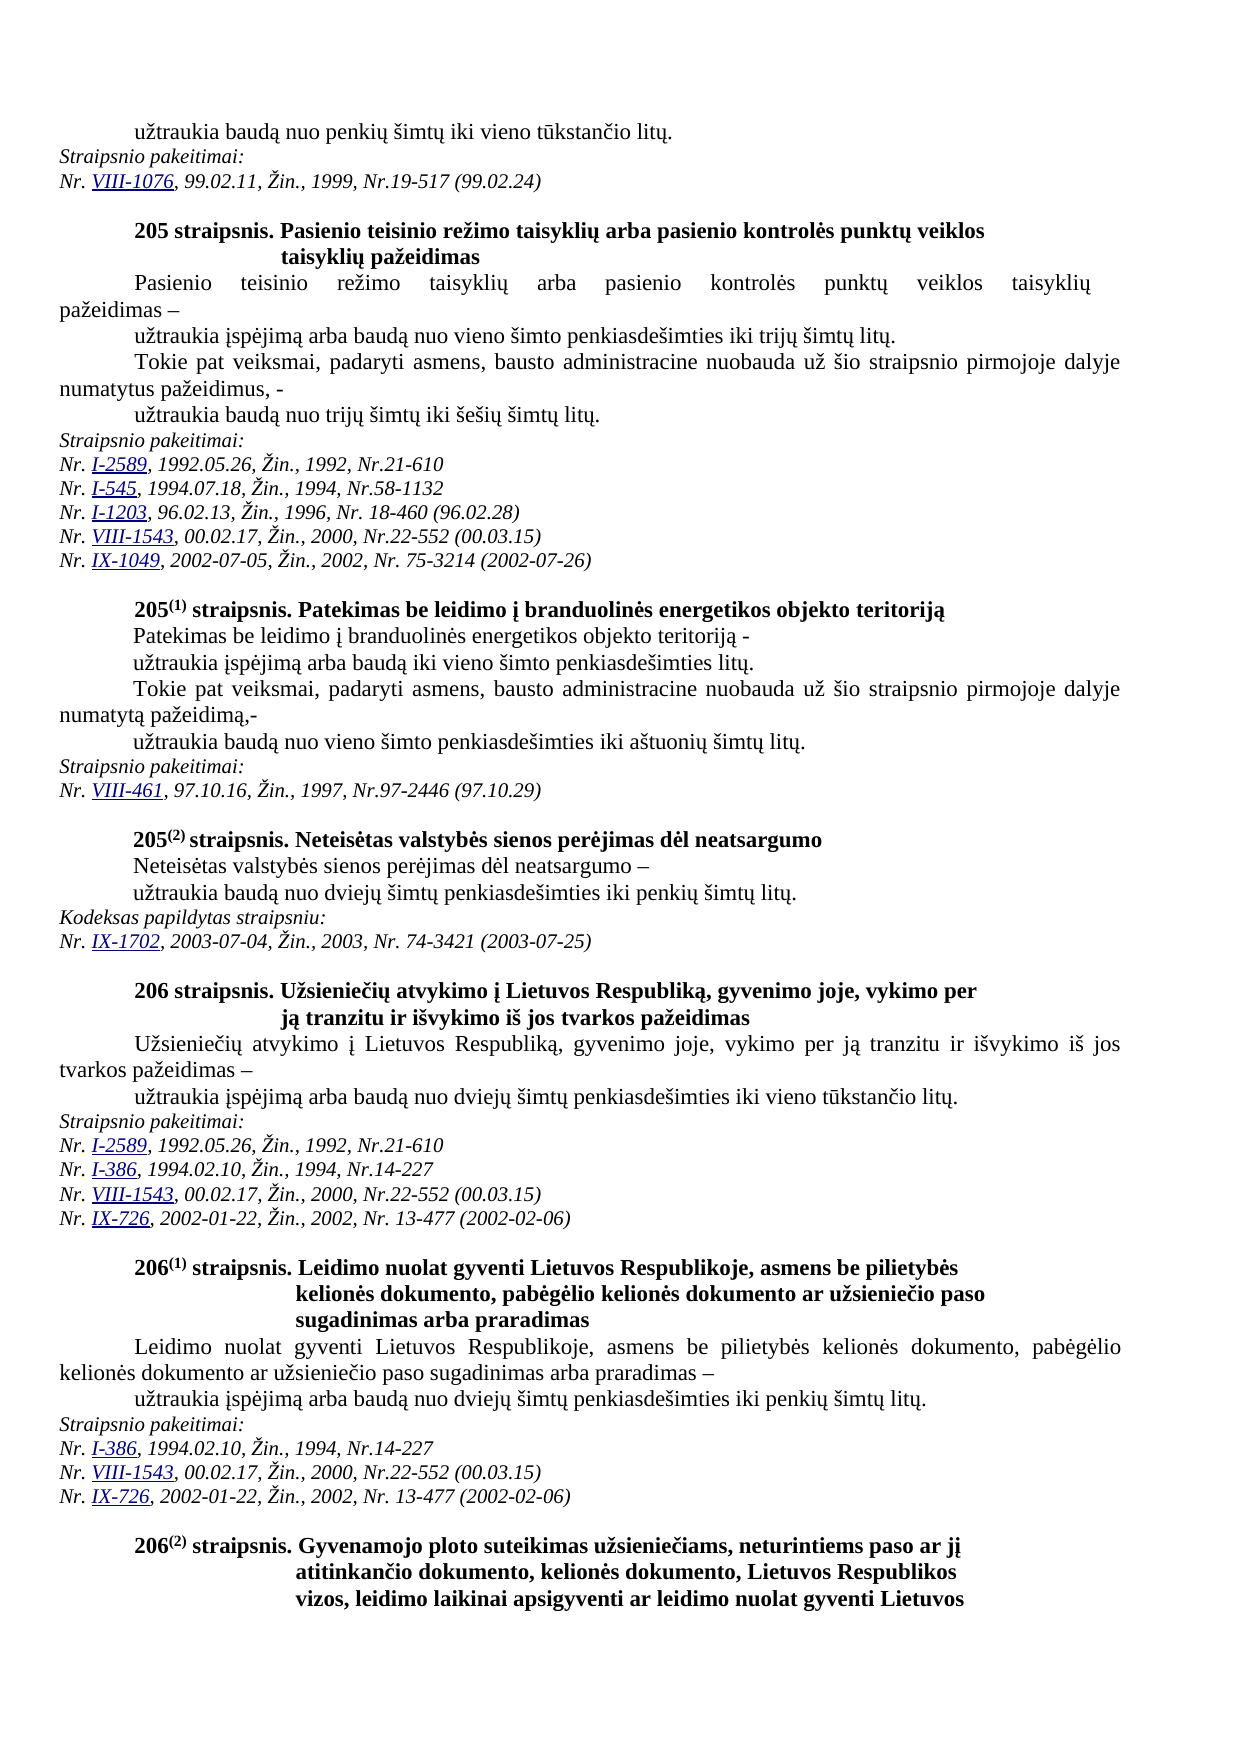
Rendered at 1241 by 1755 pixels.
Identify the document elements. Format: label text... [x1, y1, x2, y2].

text užtraukia įspėjimą arba baudą nuo dviejų šimtų penkiasdešimties iki penkių šimtų litų. [59, 1385, 1122, 1412]
text Nr. VIII-1543, 00.02.17, Žin., 2000, Nr.22-552 (00.03.15) [59, 1460, 1122, 1484]
text užtraukia įspėjimą arba baudą iki vieno šimto penkiasdešimties litų. [59, 649, 1122, 675]
text Straipsnio pakeitimai: [59, 754, 1122, 778]
text 206 straipsnis. Užsieniečių atvykimo į Lietuvos Respubliką, gyvenimo joje, vykimo per [134, 977, 1122, 1004]
text Pasienio teisinio režimo taisyklių arba pasienio kontrolės punktų veiklos taisyklių pažeidimas – [59, 269, 1121, 322]
text 205(2) straipsnis. Neteisėtas valstybės sienos perėjimas dėl neatsargumo [59, 826, 1122, 853]
text Nr. I-545, 1994.07.18, Žin., 1994, Nr.58-1132 [59, 476, 1122, 500]
text Patekimas be leidimo į branduolinės energetikos objekto teritoriją - [59, 622, 1122, 649]
text atitinkančio dokumento, kelionės dokumento, Lietuvos Respublikos [295, 1558, 1122, 1585]
text Leidimo nuolat gyventi Lietuvos Respublikoje, asmens be pilietybės kelionės dokumento, pabėgėlio kelionės dokumento ar užsieniečio paso sugadinimas arba praradimas – [59, 1333, 1122, 1385]
text vizos, leidimo laikinai apsigyventi ar leidimo nuolat gyventi Lietuvos [295, 1585, 1122, 1611]
text užtraukia baudą nuo penkių šimtų iki vieno tūkstančio litų. [59, 118, 1122, 144]
text Straipsnio pakeitimai: [59, 144, 1122, 168]
text Nr. VIII-1543, 00.02.17, Žin., 2000, Nr.22-552 (00.03.15) [59, 1181, 1122, 1206]
text 206(2) straipsnis. Gyvenamojo ploto suteikimas užsieniečiams, neturintiems paso ar jį [134, 1532, 1122, 1558]
text Užsieniečių atvykimo į Lietuvos Respubliką, gyvenimo joje, vykimo per ją tranzitu ir išvykimo iš jos tvarkos pažeidimas – [59, 1030, 1122, 1083]
text Tokie pat veiksmai, padaryti asmens, bausto administracine nuobauda už šio straipsnio pirmojoje dalyje numatytus pažeidimus, - [59, 348, 1122, 401]
text Neteisėtas valstybės sienos perėjimas dėl neatsargumo – [59, 853, 1122, 879]
text Nr. I-386, 1994.02.10, Žin., 1994, Nr.14-227 [59, 1436, 1122, 1460]
text Nr. VIII-1543, 00.02.17, Žin., 2000, Nr.22-552 (00.03.15) [59, 524, 1122, 548]
text 206(1) straipsnis. Leidimo nuolat gyventi Lietuvos Respublikoje, asmens be pilietybės [134, 1254, 1122, 1280]
text Nr. IX-1049, 2002-07-05, Žin., 2002, Nr. 75-3214 (2002-07-26) [59, 548, 1122, 572]
text Tokie pat veiksmai, padaryti asmens, bausto administracine nuobauda už šio straipsnio pirmojoje dalyje numatytą pažeidimą,- [59, 675, 1122, 728]
text Nr. IX-726, 2002-01-22, Žin., 2002, Nr. 13-477 (2002-02-06) [59, 1206, 1122, 1229]
text Nr. I-386, 1994.02.10, Žin., 1994, Nr.14-227 [59, 1157, 1122, 1181]
text 205 straipsnis. Pasienio teisinio režimo taisyklių arba pasienio kontrolės punktų veiklos [134, 217, 1121, 243]
text Nr. IX-1702, 2003-07-04, Žin., 2003, Nr. 74-3421 (2003-07-25) [59, 929, 1122, 953]
text užtraukia įspėjimą arba baudą nuo vieno šimto penkiasdešimties iki trijų šimtų litų. [59, 322, 1122, 348]
text Nr. VIII-461, 97.10.16, Žin., 1997, Nr.97-2446 (97.10.29) [59, 778, 1122, 802]
text Nr. I-2589, 1992.05.26, Žin., 1992, Nr.21-610 [59, 1133, 1122, 1157]
text sugadinimas arba praradimas [295, 1306, 1122, 1333]
text Nr. VIII-1076, 99.02.11, Žin., 1999, Nr.19-517 (99.02.24) [59, 168, 1122, 193]
text Straipsnio pakeitimai: [59, 1412, 1122, 1436]
text Straipsnio pakeitimai: [59, 427, 1122, 452]
text 205(1) straipsnis. Patekimas be leidimo į branduolinės energetikos objekto teritoriją [134, 596, 1122, 622]
text užtraukia baudą nuo dviejų šimtų penkiasdešimties iki penkių šimtų litų. [59, 879, 1122, 905]
text taisyklių pažeidimas [281, 243, 1121, 269]
text užtraukia įspėjimą arba baudą nuo dviejų šimtų penkiasdešimties iki vieno tūkstančio litų. [59, 1083, 1122, 1109]
text kelionės dokumento, pabėgėlio kelionės dokumento ar užsieniečio paso [295, 1280, 1122, 1306]
text užtraukia baudą nuo trijų šimtų iki šešių šimtų litų. [59, 401, 1122, 427]
text Straipsnio pakeitimai: [59, 1109, 1122, 1133]
text Nr. I-1203, 96.02.13, Žin., 1996, Nr. 18-460 (96.02.28) [59, 500, 1122, 524]
text Nr. IX-726, 2002-01-22, Žin., 2002, Nr. 13-477 (2002-02-06) [59, 1484, 1122, 1508]
text Kodeksas papildytas straipsniu: [59, 905, 1122, 929]
text užtraukia baudą nuo vieno šimto penkiasdešimties iki aštuonių šimtų litų. [59, 728, 1122, 754]
text ją tranzitu ir išvykimo iš jos tvarkos pažeidimas [281, 1004, 1122, 1030]
text Nr. I-2589, 1992.05.26, Žin., 1992, Nr.21-610 [59, 452, 1122, 476]
